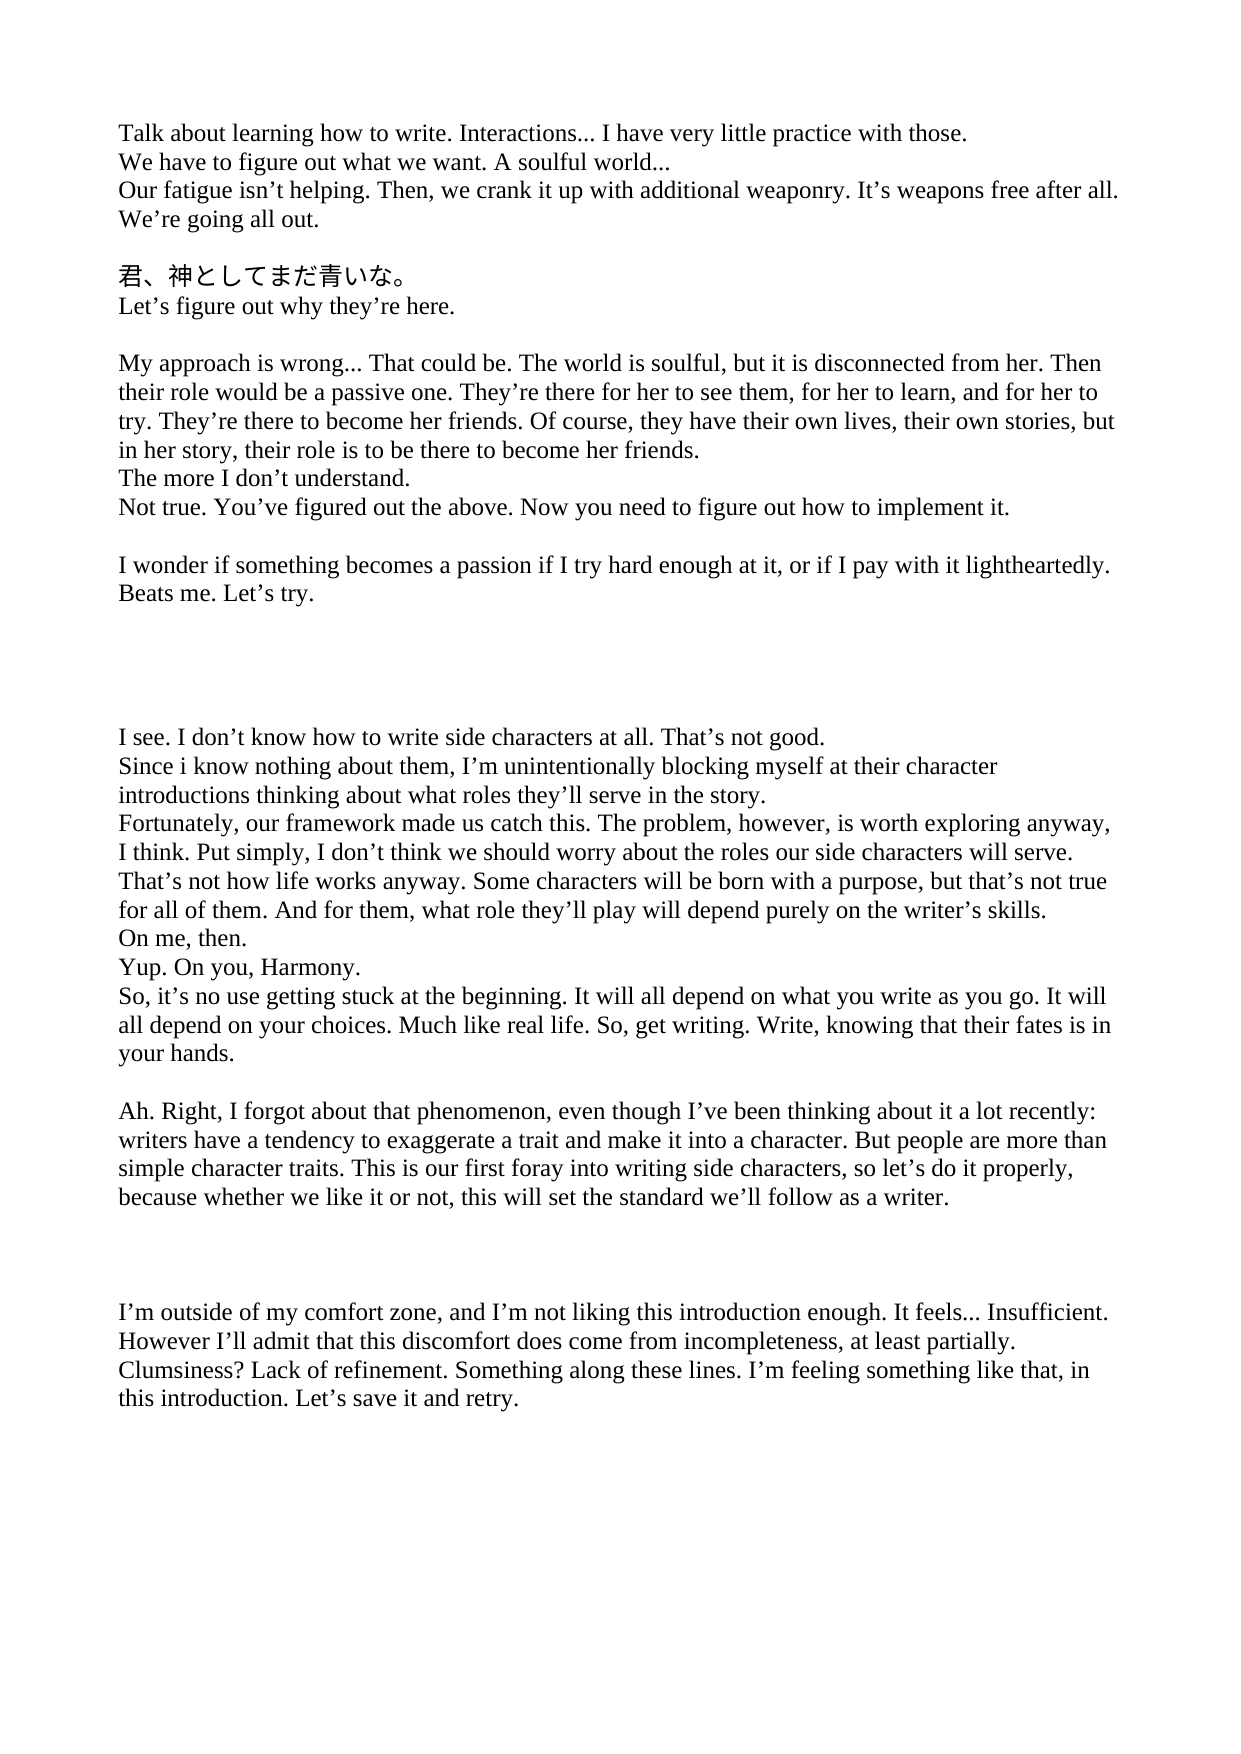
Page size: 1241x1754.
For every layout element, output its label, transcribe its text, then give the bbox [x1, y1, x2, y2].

text So, it’s no use getting stuck at the beginning. It will all depend on what you write as you go. It will all depend on your choices. Much like real life. So, get writing. Write, knowing that their fates is in your hands. [118, 981, 1122, 1067]
text 君、神としてまだ青いな。 [118, 262, 1122, 291]
text Let’s figure out why they’re here. [118, 291, 1122, 320]
text Our fatigue isn’t helping. Then, we crank it up with additional weaponry. It’s weapons free after all. We’re going all out. [118, 176, 1122, 233]
text Ah. Right, I forgot about that phenomenon, even though I’ve been thinking about it a lot recently: writers have a tendency to exaggerate a trait and make it into a character. But people are more than simple character traits. This is our first foray into writing side characters, so let’s do it properly, because whether we like it or not, this will set the standard we’ll follow as a writer. [118, 1096, 1122, 1211]
text I’m outside of my comfort zone, and I’m not liking this introduction enough. It feels... Insufficient. However I’ll admit that this discomfort does come from incompleteness, at least partially. [118, 1297, 1122, 1355]
text My approach is wrong... That could be. The world is soulful, but it is disconnected from her. Then their role would be a passive one. They’re there for her to see them, for her to learn, and for her to try. They’re there to become her friends. Of course, they have their own lives, their own stories, but in her story, their role is to be there to become her friends. [118, 348, 1122, 463]
text I wonder if something becomes a passion if I try hard enough at it, or if I pay with it lightheartedly. [118, 550, 1122, 578]
text Talk about learning how to write. Interactions... I have very little practice with those. [118, 118, 1122, 147]
text Not true. You’ve figured out the above. Now you need to figure out how to implement it. [118, 492, 1122, 521]
text On me, then. [118, 923, 1122, 952]
text We have to figure out what we want. A soulful world... [118, 147, 1122, 176]
text Clumsiness? Lack of refinement. Something along these lines. I’m feeling something like that, in this introduction. Let’s save it and retry. [118, 1355, 1122, 1412]
text Since i know nothing about them, I’m unintentionally blocking myself at their character introductions thinking about what roles they’ll serve in the story. [118, 751, 1122, 808]
text I see. I don’t know how to write side characters at all. That’s not good. [118, 722, 1122, 751]
text Yup. On you, Harmony. [118, 952, 1122, 981]
text The more I don’t understand. [118, 463, 1122, 492]
text Fortunately, our framework made us catch this. The problem, however, is worth exploring anyway, I think. Put simply, I don’t think we should worry about the roles our side characters will serve. That’s not how life works anyway. Some characters will be born with a purpose, but that’s not true for all of them. And for them, what role they’ll play will depend purely on the writer’s skills. [118, 808, 1122, 923]
text Beats me. Let’s try. [118, 578, 1122, 607]
